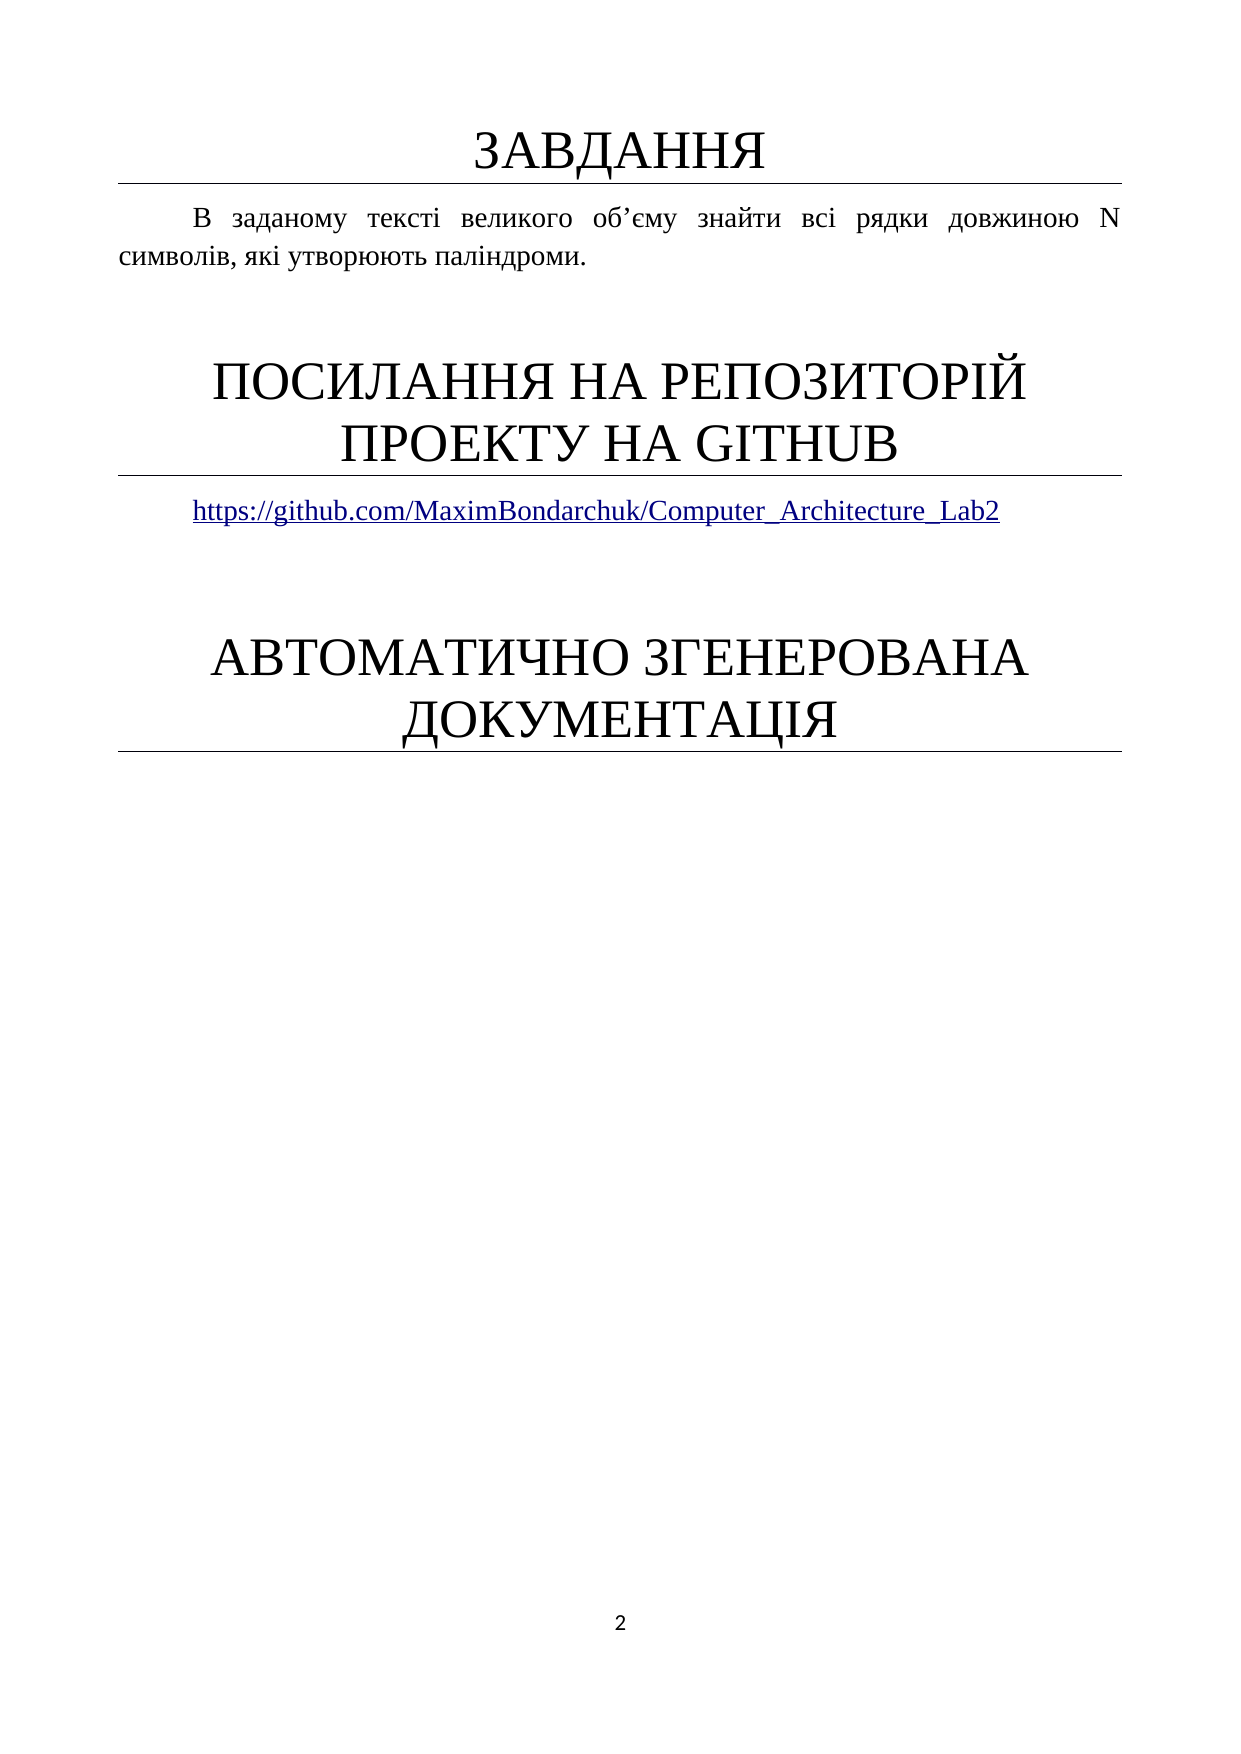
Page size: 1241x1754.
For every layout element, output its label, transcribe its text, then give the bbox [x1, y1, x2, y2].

title АВТОМАТИЧНО ЗГЕНЕРОВАНА ДОКУМЕНТАЦІЯ [118, 624, 1122, 751]
text В заданому тексті великого об’єму знайти всі рядки довжиною N символів, які утворюють паліндроми. [118, 200, 1122, 272]
text https://github.com/MaximBondarchuk/Computer_Architecture_Lab2 [118, 493, 1122, 526]
title ПОСИЛАННЯ НА РЕПОЗИТОРІЙ ПРОЕКТУ НА GITHUB [118, 349, 1122, 475]
title ЗАВДАННЯ [118, 118, 1122, 183]
